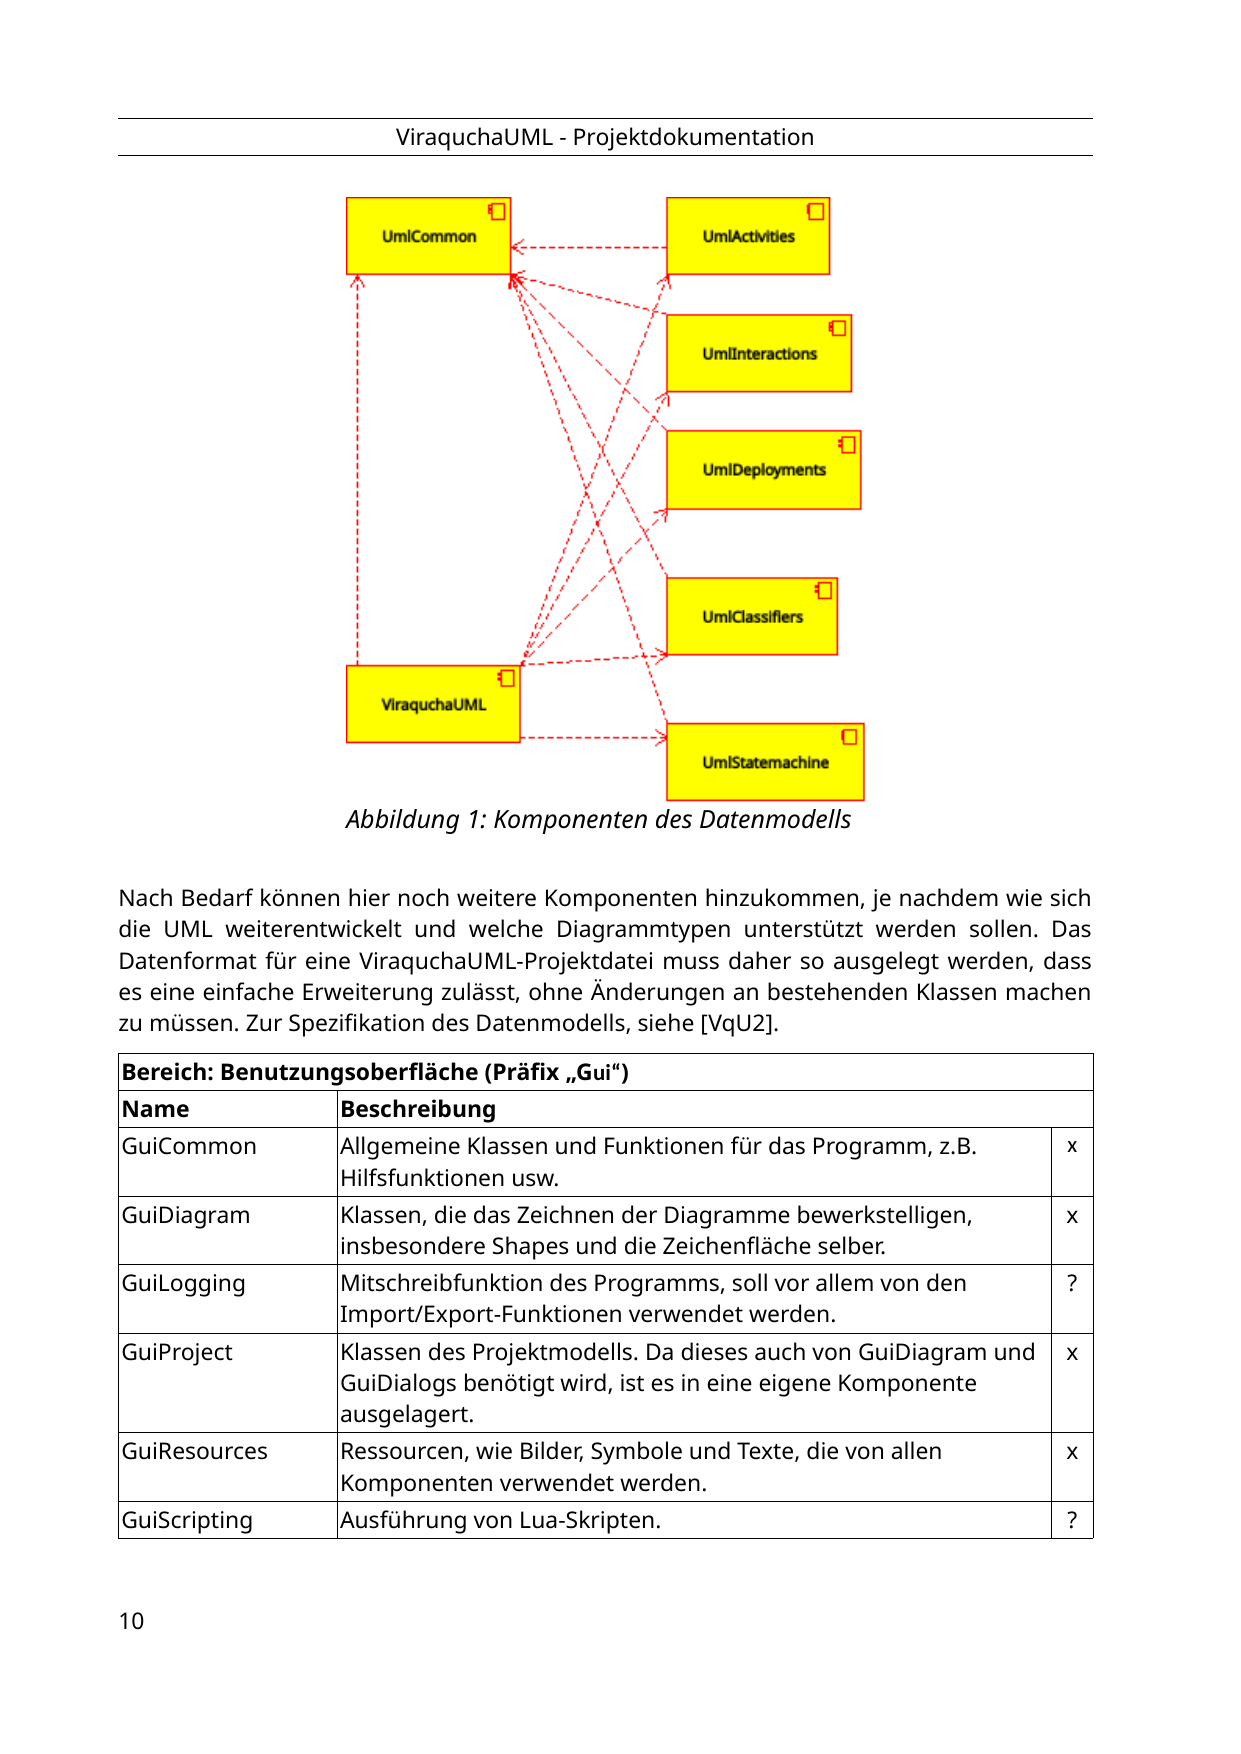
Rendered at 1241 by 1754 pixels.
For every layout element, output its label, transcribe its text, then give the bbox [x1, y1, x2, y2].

table_cell GuiDiagram [119, 1197, 337, 1264]
table_header Bereich: Benutzungsoberfläche (Präfix „Gui“) [119, 1054, 1093, 1090]
table_cell x [1052, 1197, 1093, 1264]
table_cell Name [119, 1091, 337, 1127]
table_cell GuiProject [119, 1334, 337, 1432]
table_cell Beschreibung [338, 1091, 1093, 1127]
table_cell ? [1052, 1265, 1093, 1333]
table_cell GuiResources [119, 1433, 337, 1501]
table_cell Mitschreibfunktion des Programms, soll vor allem von den Import/Export-Funktionen verwendet werden. [338, 1265, 1051, 1333]
table_cell Klassen, die das Zeichnen der Diagramme bewerkstelligen, insbesondere Shapes und die Zeichenfläche selber. [338, 1197, 1051, 1264]
table_cell GuiCommon [119, 1128, 337, 1196]
table_cell x [1052, 1334, 1093, 1432]
table_cell x [1052, 1433, 1093, 1501]
table_cell GuiLogging [119, 1265, 337, 1333]
picture [346, 197, 865, 803]
text Nach Bedarf können hier noch weitere Komponenten hinzukommen, je nachdem wie sich die UML weiterentwickelt und welche Diagrammtypen unterstützt werden sollen. Das Datenformat für eine ViraquchaUML-Projektdatei muss daher so ausgelegt werden, dass es eine einfache Erweiterung zulässt, ohne Änderungen an bestehenden Klassen machen zu müssen. Zur Spezifikation des Datenmodells, siehe [VqU2]. [118, 882, 1093, 1038]
table_cell Allgemeine Klassen und Funktionen für das Programm, z.B. Hilfsfunktionen usw. [338, 1128, 1051, 1196]
table_cell Ressourcen, wie Bilder, Symbole und Texte, die von allen Komponenten verwendet werden. [338, 1433, 1051, 1501]
text Abbildung 1: Komponenten des Datenmodells [346, 803, 865, 836]
table_cell x [1052, 1128, 1093, 1196]
table_cell GuiScripting [119, 1502, 337, 1538]
table_cell ? [1052, 1502, 1093, 1538]
table_cell Klassen des Projektmodells. Da dieses auch von GuiDiagram und GuiDialogs benötigt wird, ist es in eine eigene Komponente ausgelagert. [338, 1334, 1051, 1432]
table_cell Ausführung von Lua-Skripten. [338, 1502, 1051, 1538]
